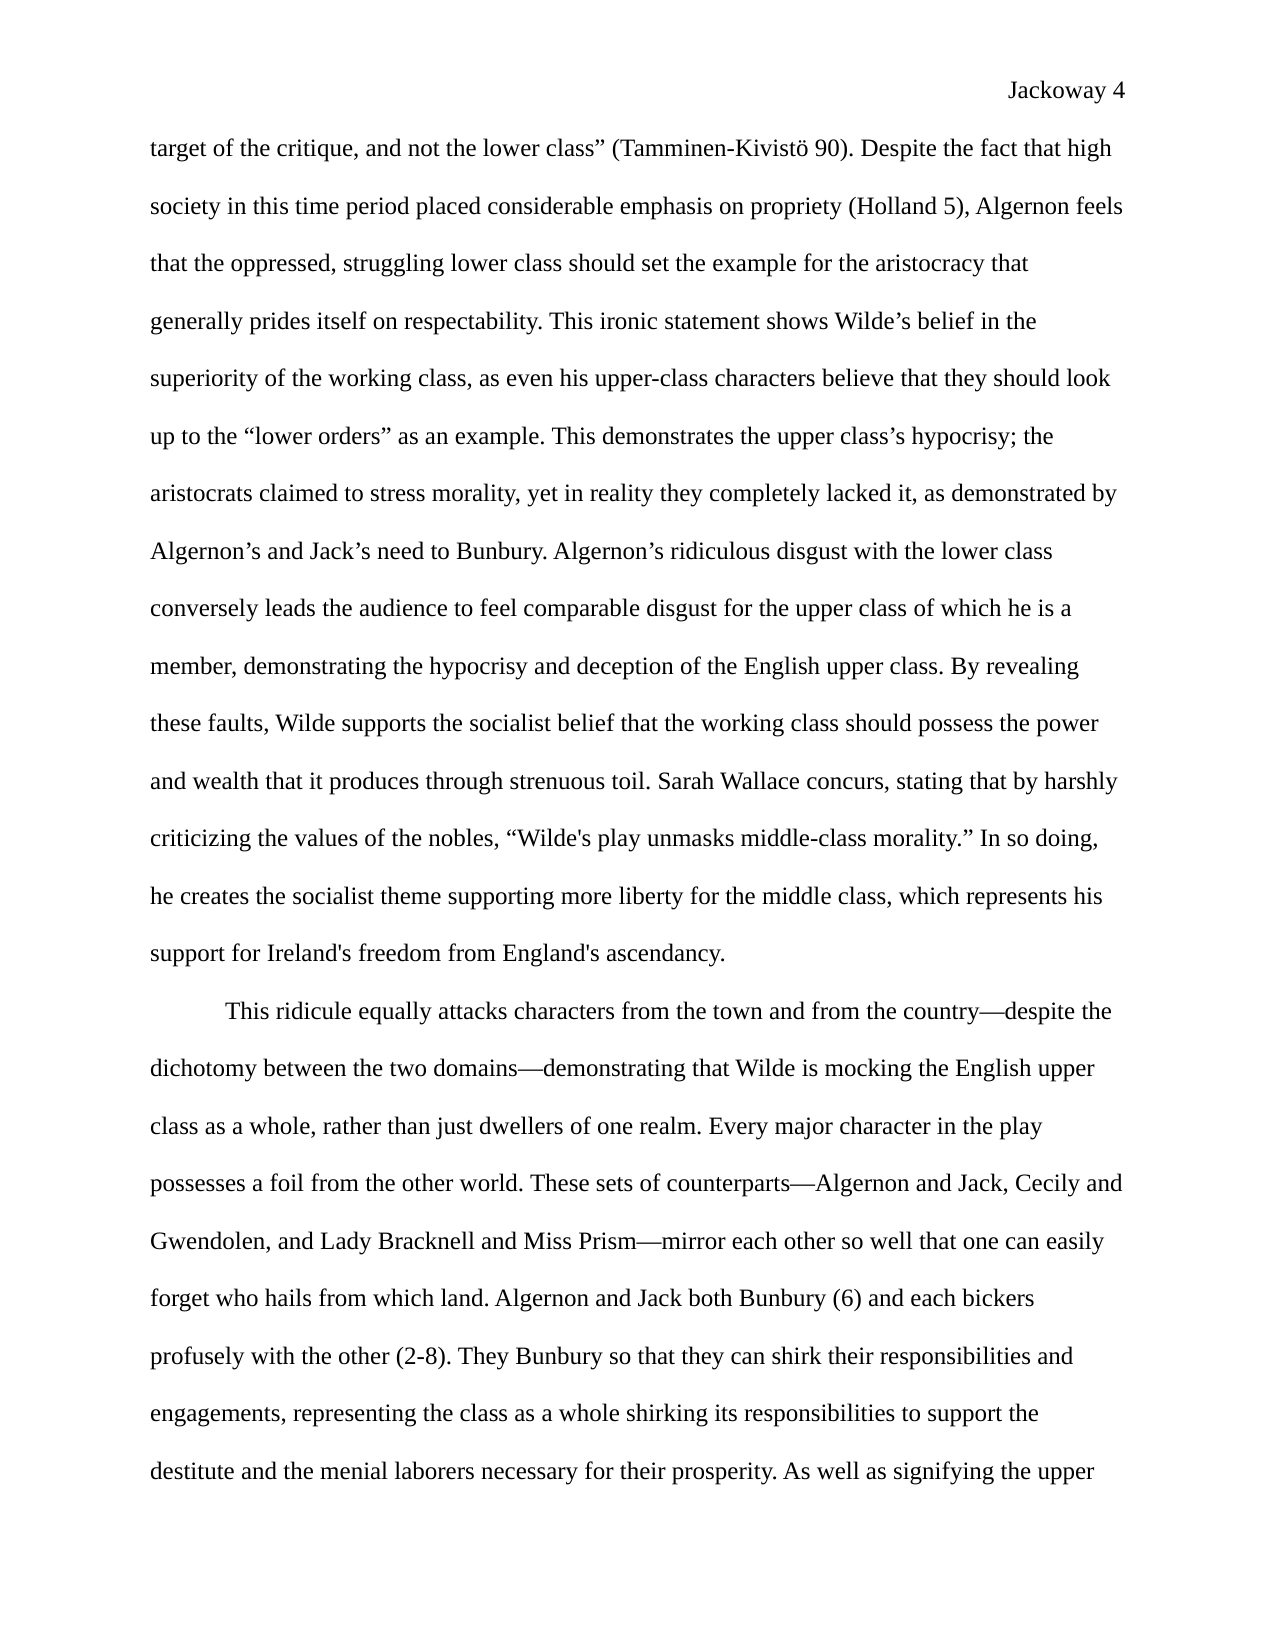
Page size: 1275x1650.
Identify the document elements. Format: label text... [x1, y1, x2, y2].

text This ridicule equally attacks characters from the town and from the country—despite the dichotomy between the two domains—demonstrating that Wilde is mocking the English upper class as a whole, rather than just dwellers of one realm. Every major character in the play possesses a foil from the other world. These sets of counterparts—Algernon and Jack, Cecily and Gwendolen, and Lady Bracknell and Miss Prism—mirror each other so well that one can easily forget who hails from which land. Algernon and Jack both Bunbury (6) and each bickers profusely with the other (2-8). They Bunbury so that they can shirk their responsibilities and engagements, representing the class as a whole shirking its responsibilities to support the destitute and the menial laborers necessary for their prosperity. As well as signifying the upper [150, 996, 1125, 1484]
text target of the critique, and not the lower class” (Tamminen-Kivistö 90). Despite the fact that high society in this time period placed considerable emphasis on propriety (Holland 5), Algernon feels that the oppressed, struggling lower class should set the example for the aristocracy that generally prides itself on respectability. This ironic statement shows Wilde’s belief in the superiority of the working class, as even his upper-class characters believe that they should look up to the “lower orders” as an example. This demonstrates the upper class’s hypocrisy; the aristocrats claimed to stress morality, yet in reality they completely lacked it, as demonstrated by Algernon’s and Jack’s need to Bunbury. Algernon’s ridiculous disgust with the lower class conversely leads the audience to feel comparable disgust for the upper class of which he is a member, demonstrating the hypocrisy and deception of the English upper class. By revealing these faults, Wilde supports the socialist belief that the working class should possess the power and wealth that it produces through strenuous toil. Sarah Wallace concurs, stating that by harshly criticizing the values of the nobles, “Wilde's play unmasks middle-class morality.” In so doing, he creates the socialist theme supporting more liberty for the middle class, which represents his support for Ireland's freedom from England's ascendancy. [150, 133, 1125, 967]
